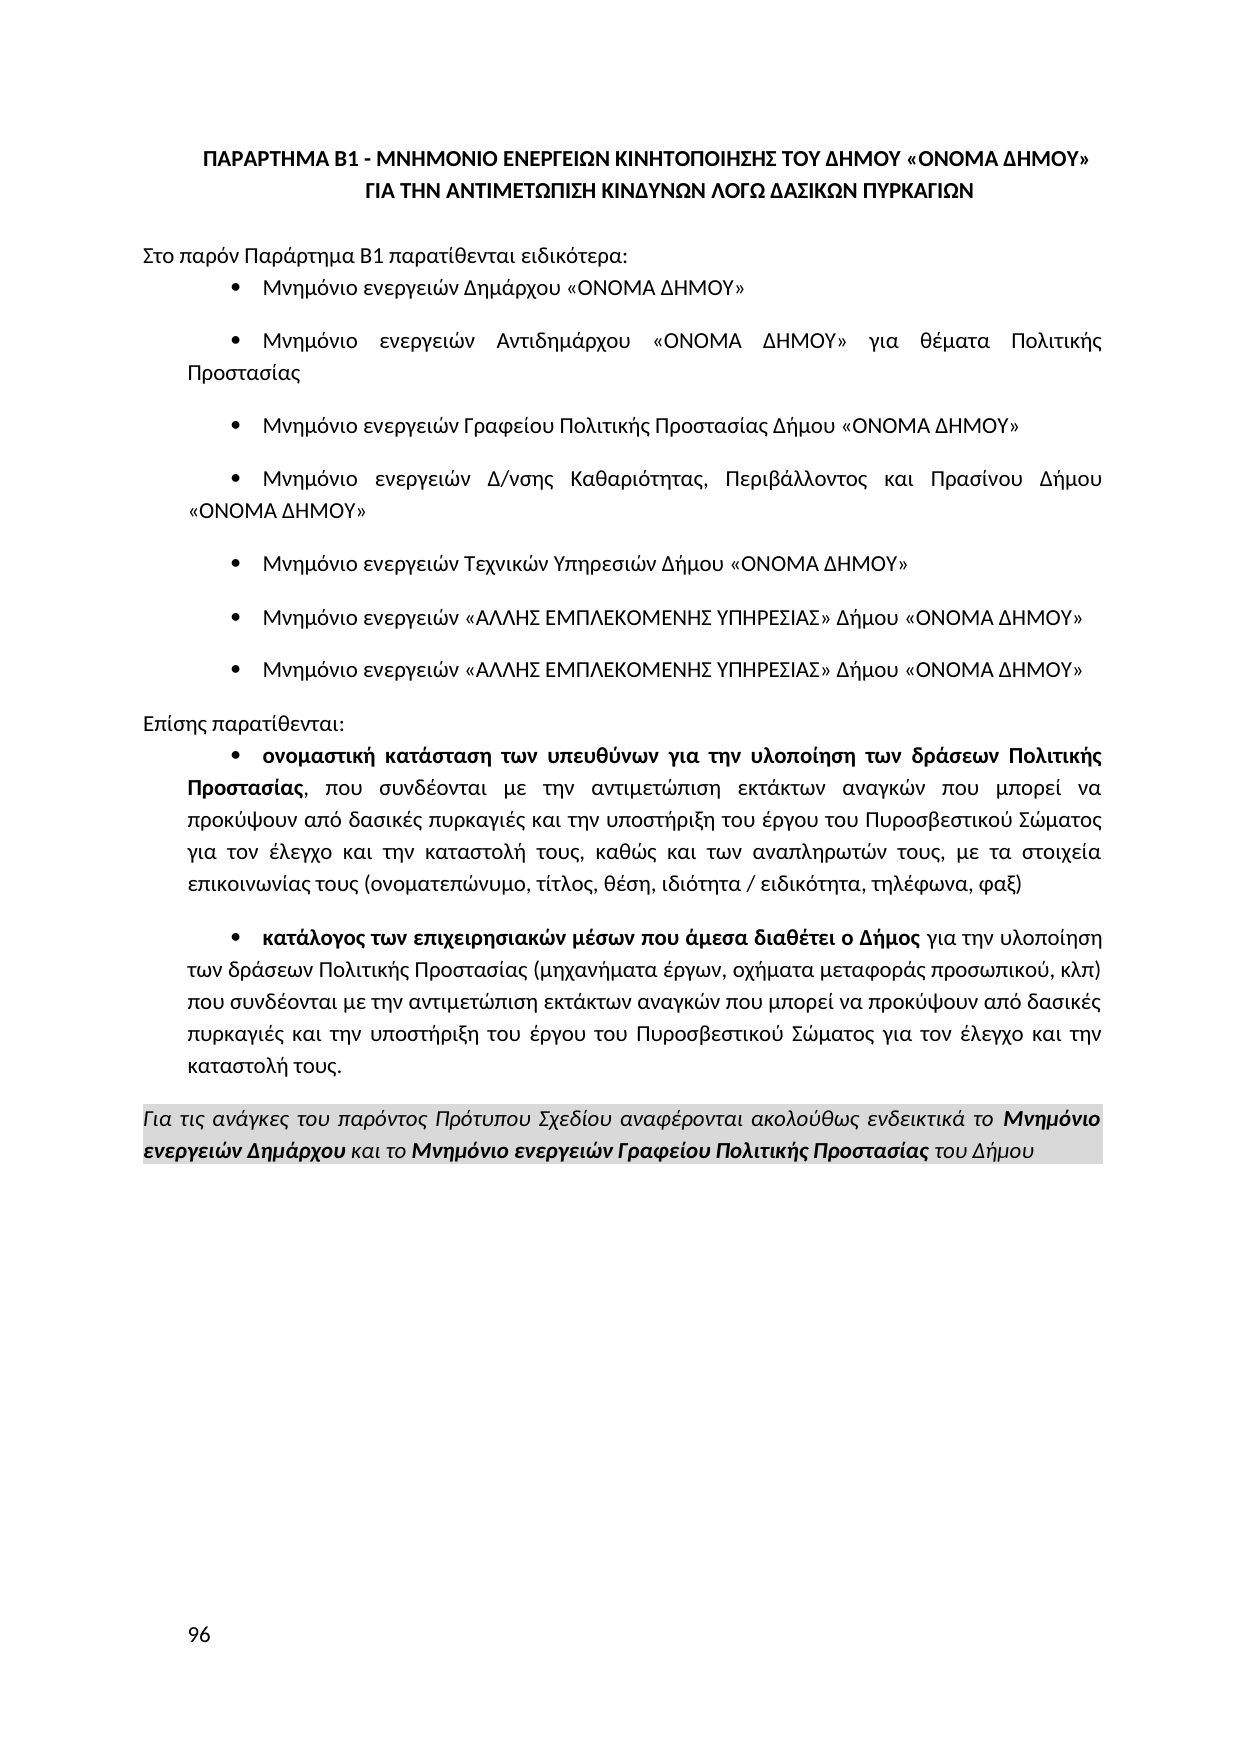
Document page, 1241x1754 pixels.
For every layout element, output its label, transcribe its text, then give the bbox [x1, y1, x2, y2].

list Μνημόνιο ενεργειών «ΑΛΛΗΣ ΕΜΠΛΕΚΟΜΕΝΗΣ ΥΠΗΡΕΣΙΑΣ» Δήμου «ΟΝΟΜΑ ΔΗΜΟΥ» [187, 656, 1103, 684]
list Μνημόνιο ενεργειών Γραφείου Πολιτικής Προστασίας Δήμου «ΟΝΟΜΑ ΔΗΜΟΥ» [187, 411, 1103, 439]
list Μνημόνιο ενεργειών Δημάρχου «ΟΝΟΜΑ ΔΗΜΟΥ» [187, 273, 1103, 301]
list Μνημόνιο ενεργειών Αντιδημάρχου «ΟΝΟΜΑ ΔΗΜΟΥ» για θέματα Πολιτικής Προστασίας [187, 326, 1103, 386]
text Στο παρόν Παράρτημα Β1 παρατίθενται ειδικότερα: [143, 241, 1103, 269]
text Επίσης παρατίθενται: [143, 709, 1103, 737]
subtitle ΠΑΡΑΡΤΗΜΑ Β1 - ΜΝΗΜΟΝΙΟ ΕΝΕΡΓΕΙΩΝ ΚΙΝΗΤΟΠΟΙΗΣΗΣ ΤΟΥ ΔΗΜΟΥ «ΟΝΟΜΑ ΔΗΜΟΥ» ΓΙΑ ΤΗΝ ΑΝΤΙΜΕΤΩΠΙΣΗ ΚΙΝΔΥΝΩΝ ΛΟΓΩ ΔΑΣΙΚΩΝ ΠΥΡΚΑΓΙΩΝ [187, 144, 1107, 204]
text Για τις ανάγκες του παρόντος Πρότυπου Σχεδίου αναφέρονται ακολούθως ενδεικτικά το Μνημόνιο ενεργειών Δημάρχου και το Μνημόνιο ενεργειών Γραφείου Πολιτικής Προστασίας του Δήμου [143, 1104, 1103, 1164]
list Μνημόνιο ενεργειών Δ/νσης Καθαριότητας, Περιβάλλοντος και Πρασίνου Δήμου «ΟΝΟΜΑ ΔΗΜΟΥ» [187, 464, 1103, 524]
list ονομαστική κατάσταση των υπευθύνων για την υλοποίηση των δράσεων Πολιτικής Προστασίας, που συνδέονται με την αντιμετώπιση εκτάκτων αναγκών που μπορεί να προκύψουν από δασικές πυρκαγιές και την υποστήριξη του έργου του Πυροσβεστικού Σώματος για τον έλεγχο και την καταστολή τους, καθώς και των αναπληρωτών τους, με τα στοιχεία επικοινωνίας τους (ονοματεπώνυμο, τίτλος, θέση, ιδιότητα / ειδικότητα, τηλέφωνα, φαξ) [187, 741, 1103, 898]
list κατάλογος των επιχειρησιακών μέσων που άμεσα διαθέτει ο Δήμος για την υλοποίηση των δράσεων Πολιτικής Προστασίας (μηχανήματα έργων, οχήματα μεταφοράς προσωπικού, κλπ) που συνδέονται με την αντιμετώπιση εκτάκτων αναγκών που μπορεί να προκύψουν από δασικές πυρκαγιές και την υποστήριξη του έργου του Πυροσβεστικού Σώματος για τον έλεγχο και την καταστολή τους. [187, 923, 1103, 1079]
list Μνημόνιο ενεργειών «ΑΛΛΗΣ ΕΜΠΛΕΚΟΜΕΝΗΣ ΥΠΗΡΕΣΙΑΣ» Δήμου «ΟΝΟΜΑ ΔΗΜΟΥ» [187, 603, 1103, 631]
list Μνημόνιο ενεργειών Τεχνικών Υπηρεσιών Δήμου «ΟΝΟΜΑ ΔΗΜΟΥ» [187, 549, 1103, 578]
